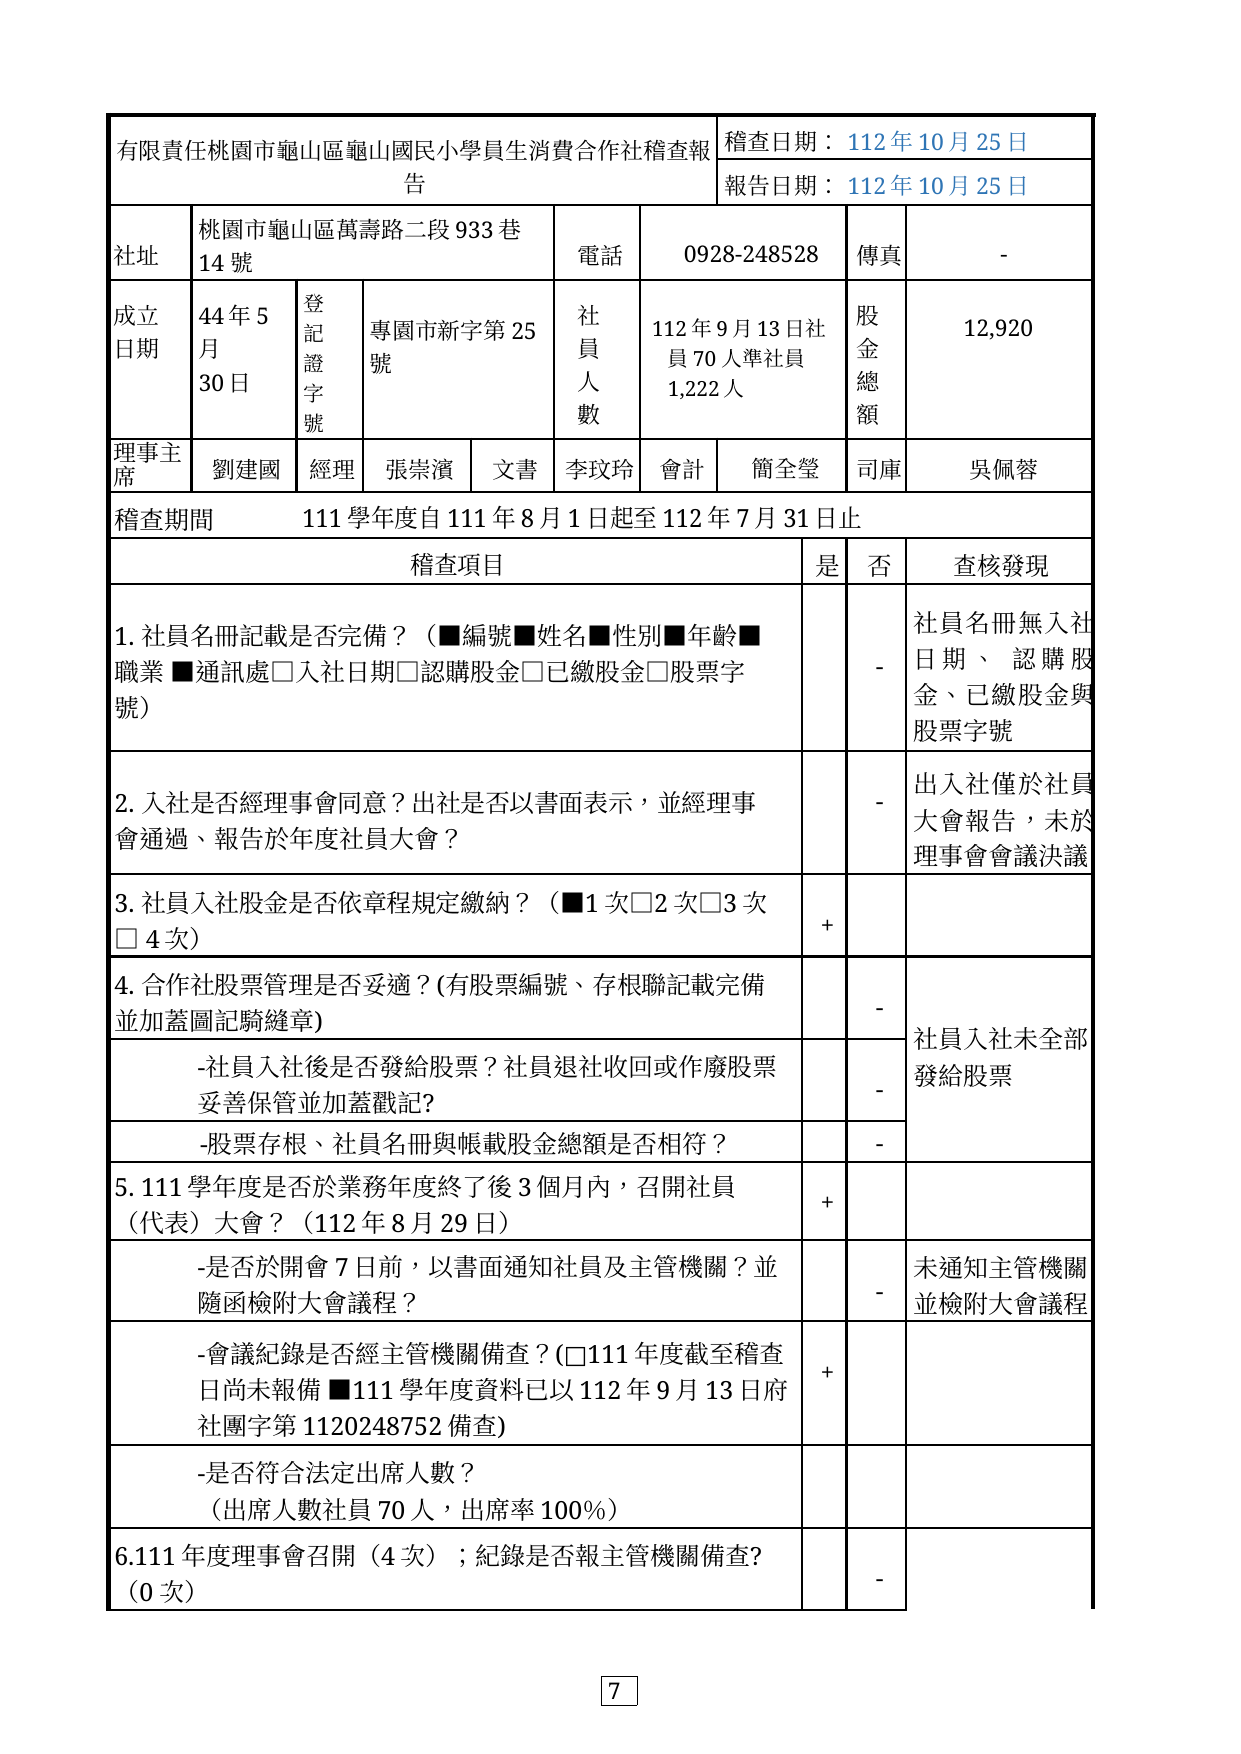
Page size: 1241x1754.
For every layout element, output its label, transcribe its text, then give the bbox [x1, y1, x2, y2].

table_cell 112年9月13日社員70 人準社員1,222人 [641, 281, 845, 437]
table_cell 司庫 [848, 440, 905, 491]
table_cell 社員入社未全部發給股票 [907, 958, 1091, 1161]
table_cell -社員入社後是否發給股票？社員退社收回或作廢股票妥善保管並加蓋戳記? [111, 1040, 801, 1119]
table_cell [848, 875, 905, 955]
table_cell + [803, 875, 845, 955]
table_cell 44年5月 30日 [193, 281, 295, 437]
table_cell 李玟玲 [555, 440, 639, 491]
table_cell [907, 1322, 1091, 1444]
table_cell [803, 1122, 845, 1161]
table_cell 傳真 [848, 206, 905, 278]
table_cell 5. 111學年度是否於業務年度終了後3個月內，召開社員（代表）大會？（112年8月29日） [111, 1163, 801, 1239]
table_cell + [803, 1163, 845, 1239]
table_cell 經理 [298, 440, 362, 491]
table_cell [848, 1163, 905, 1239]
table_cell 4. 合作社股票管理是否妥適？(有股票編號、存根聯記載完備並加蓋圖記騎縫章) [111, 958, 801, 1037]
table_cell - [848, 958, 905, 1037]
table_cell 張崇濱 [364, 440, 470, 491]
table_cell 1. 社員名冊記載是否完備？（■編號■姓名■性別■年齡■ 職業 ■通訊處□入社日期□認購股金□已繳股金□股票字號） [111, 585, 801, 749]
table_cell [803, 958, 845, 1037]
table_cell [803, 1446, 845, 1527]
table_cell 社員人數 [555, 281, 639, 437]
table_cell - [848, 1040, 905, 1119]
table_cell [803, 585, 845, 749]
table_cell -會議紀錄是否經主管機關備查？(□111年度截至稽查日尚未報備 ■111學年度資料已以112年9月13日府社團字第1120248752備查) [111, 1322, 801, 1444]
table_cell [907, 1163, 1091, 1239]
table_cell 12,920 [907, 281, 1091, 437]
table_cell 專園市新字第25號 [364, 281, 553, 437]
table_cell 未通知主管機關並檢附大會議程 [907, 1241, 1091, 1320]
table_cell 報告日期： 112年10月25日 [718, 160, 1091, 204]
table_cell - [848, 585, 905, 749]
table_cell [848, 1322, 905, 1444]
table_header 有限責任桃園市龜山區龜山國民小學員生消費合作社稽查報告 [111, 117, 716, 204]
table_cell - [848, 752, 905, 873]
table_cell - [848, 1529, 905, 1609]
table_cell -是否符合法定出席人數？ （出席人數社員70人，出席率100％） [111, 1446, 801, 1527]
table_cell [803, 1241, 845, 1320]
table_cell 吳佩蓉 [907, 440, 1091, 491]
table_cell 6.111年度理事會召開（4次）；紀錄是否報主管機關備查?（0 次） [111, 1529, 801, 1609]
table_cell 簡全瑩 [718, 440, 845, 491]
table_cell 桃園市龜山區萬壽路二段933巷14 號 [193, 206, 553, 278]
table_cell -股票存根、社員名冊與帳載股金總額是否相符？ [111, 1122, 801, 1161]
table_cell 稽查期間 111學年度自111年8月1日起至112年7月31日止 [111, 493, 1091, 537]
table_cell 稽查項目 [111, 539, 801, 583]
table_cell [803, 1040, 845, 1119]
table_cell 出入社僅於社員大會報告，未於理事會會議決議 [907, 752, 1091, 873]
table_cell - [848, 1241, 905, 1320]
table_cell 成立日期 [111, 281, 190, 437]
table_cell + [803, 1322, 845, 1444]
table_cell [907, 875, 1091, 955]
table_cell 查核發現 [907, 539, 1091, 583]
table_cell -是否於開會7日前，以書面通知社員及主管機關？並隨函檢附大會議程？ [111, 1241, 801, 1320]
table_cell 理事主 席 [111, 440, 190, 491]
table_header 稽查日期： 112年10月25日 [718, 117, 1091, 157]
table_cell 0928-248528 [641, 206, 845, 278]
table_cell 登記證字號 [298, 281, 362, 437]
table_cell 股金總額 [848, 281, 905, 437]
table_cell 2. 入社是否經理事會同意？出社是否以書面表示，並經理事會通過、報告於年度社員大會？ [111, 752, 801, 873]
table_cell [907, 1446, 1091, 1527]
table_cell 3. 社員入社股金是否依章程規定繳納？（■1次□2次□3次□ 4次） [111, 875, 801, 955]
table_cell 電話 [555, 206, 639, 278]
table_cell [907, 1529, 1091, 1609]
table_cell [848, 1446, 905, 1527]
table_cell - [907, 206, 1091, 278]
table_cell [803, 752, 845, 873]
table_cell - [848, 1122, 905, 1161]
table_cell 是 [803, 539, 845, 583]
table_cell 社址 [111, 206, 190, 278]
table_cell 文書 [472, 440, 553, 491]
table_cell 社員名冊無入社日期、 認購股金、已繳股金與股票字號 [907, 585, 1091, 749]
table_cell 會計 [641, 440, 716, 491]
table_cell [803, 1529, 845, 1609]
table_cell 否 [848, 539, 905, 583]
table_cell 劉建國 [193, 440, 295, 491]
